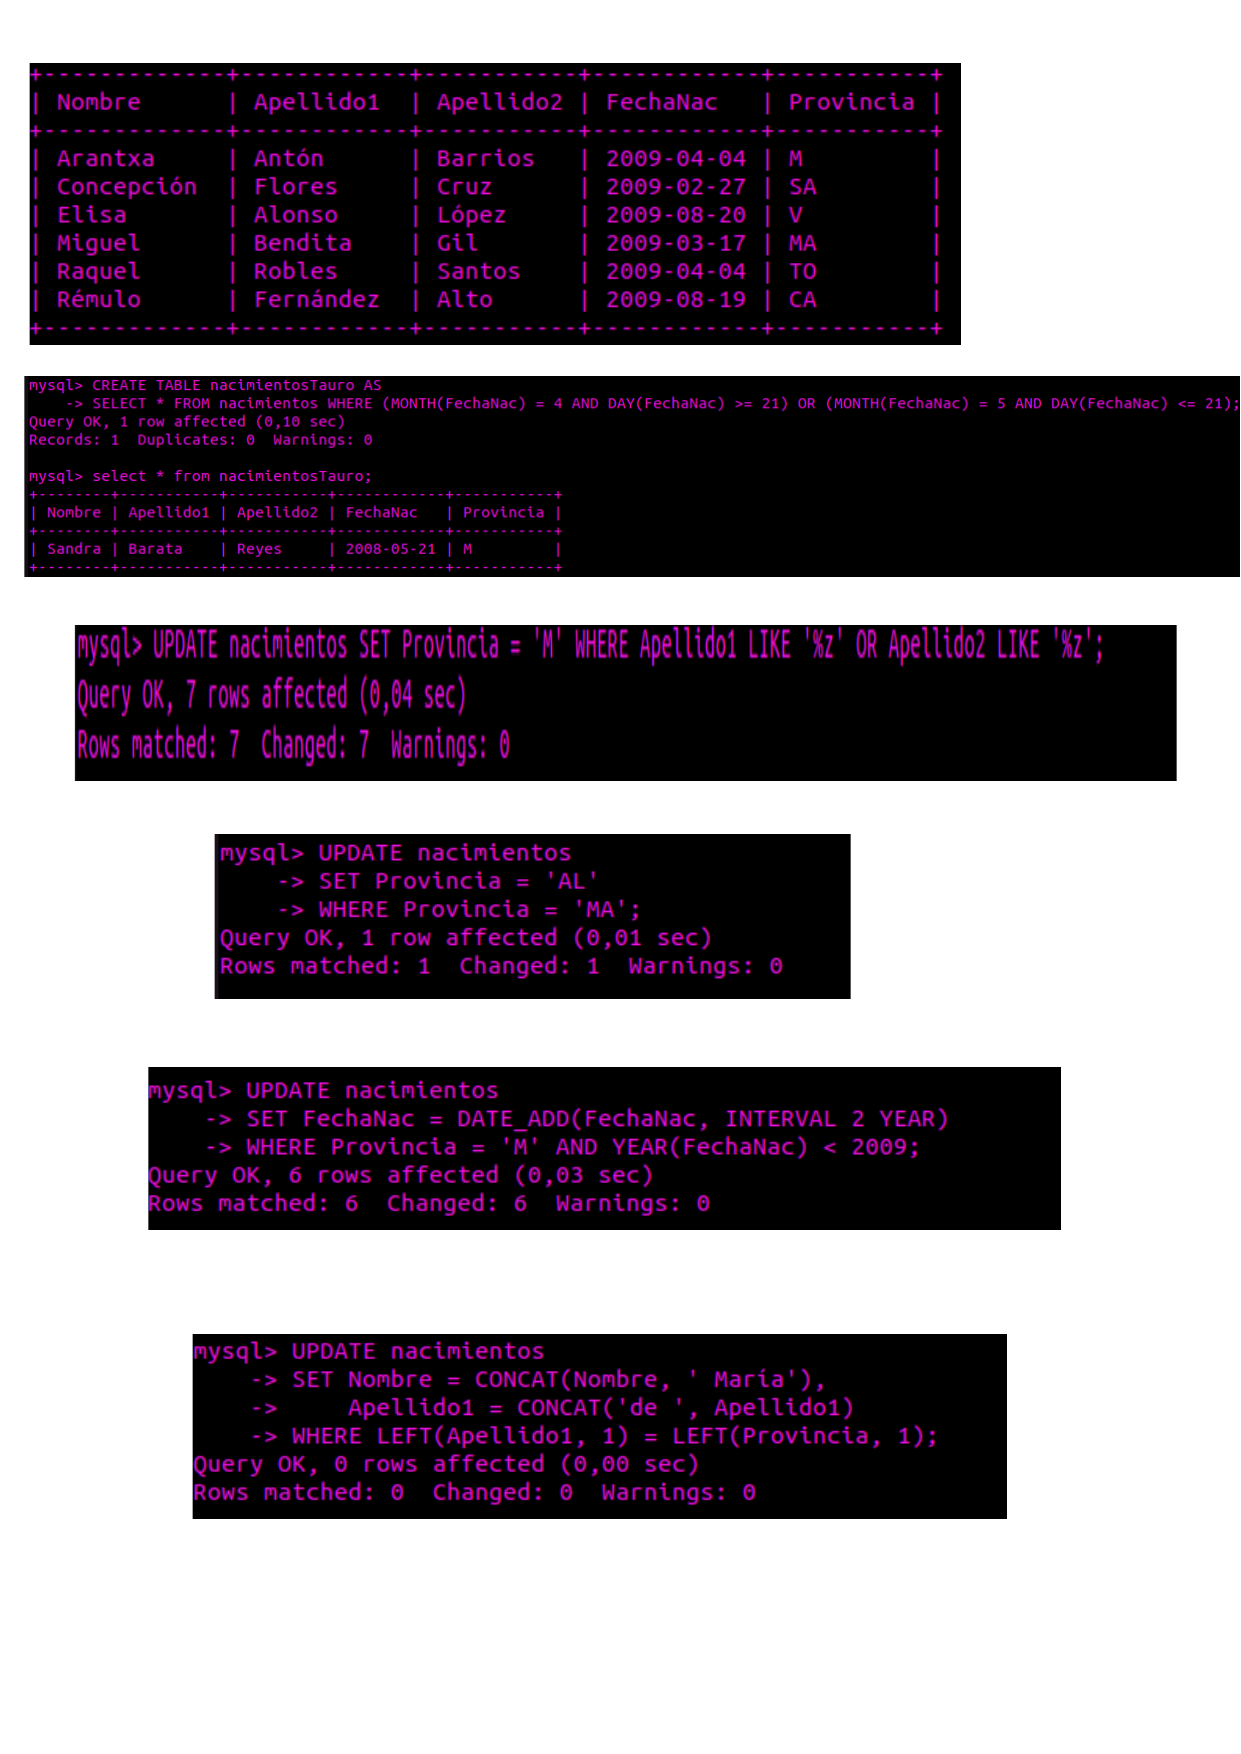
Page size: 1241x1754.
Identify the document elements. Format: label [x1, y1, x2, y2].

picture [74, 625, 1177, 781]
picture [29, 63, 961, 345]
picture [214, 834, 851, 999]
picture [148, 1067, 1061, 1230]
picture [24, 376, 1240, 577]
picture [192, 1334, 1007, 1519]
